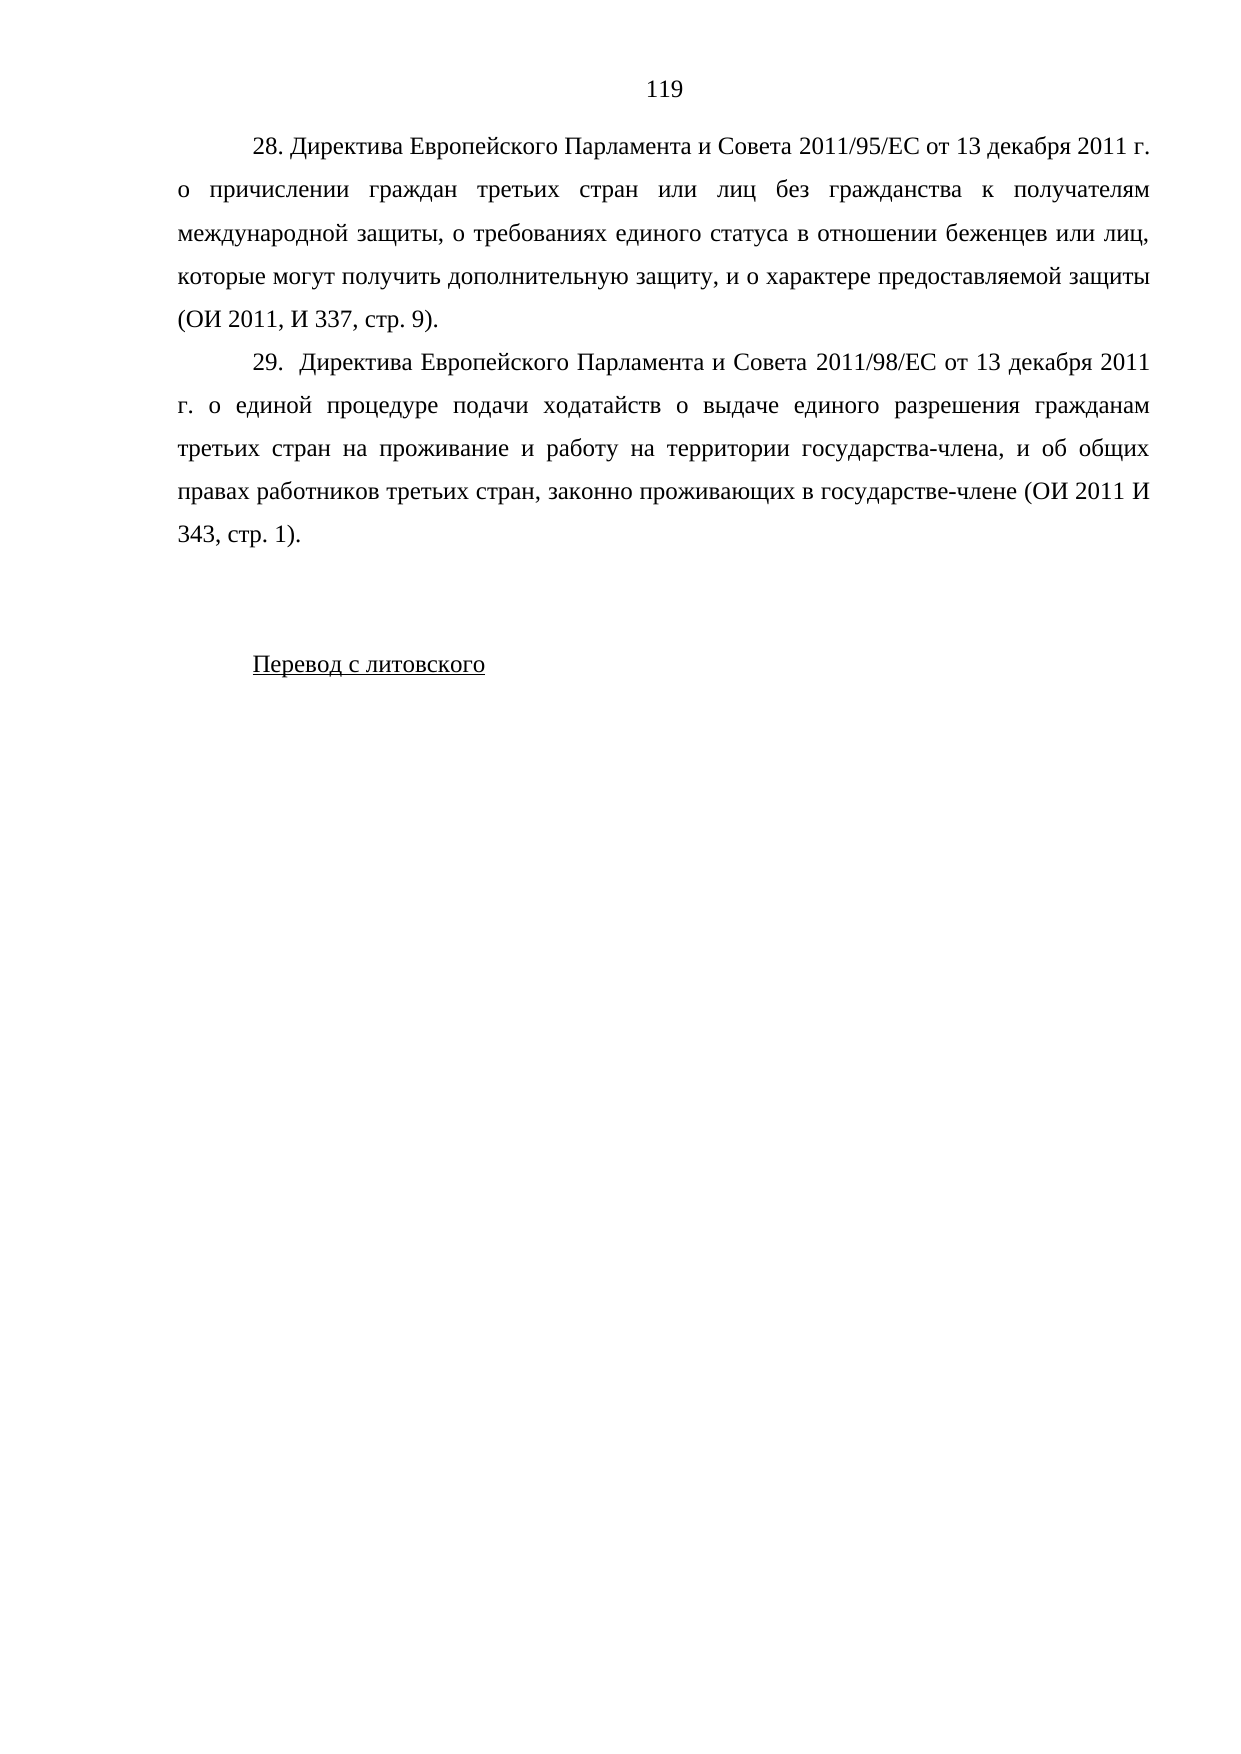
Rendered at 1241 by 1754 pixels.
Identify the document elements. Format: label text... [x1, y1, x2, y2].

text 29. Директива Европейского Парламента и Совета 2011/98/EС от 13 декабря 2011 г. о единой процедуре подачи ходатайств о выдаче единого разрешения гражданам третьих стран на проживание и работу на территории государства-члена, и об общих правах работников третьих стран, законно проживающих в государстве-члене (ОИ 2011 И 343, стр. 1). [177, 347, 1151, 548]
text 28. Директива Европейского Парламента и Совета 2011/95/EС от 13 декабря 2011 г. о причислении граждан третьих стран или лиц без гражданства к получателям международной защиты, о требованиях единого статуса в отношении беженцев или лиц, которые могут получить дополнительную защиту, и о характере предоставляемой защиты (ОИ 2011, И 337, стр. 9). [177, 131, 1151, 333]
text Перевод с литовского [177, 649, 1151, 678]
